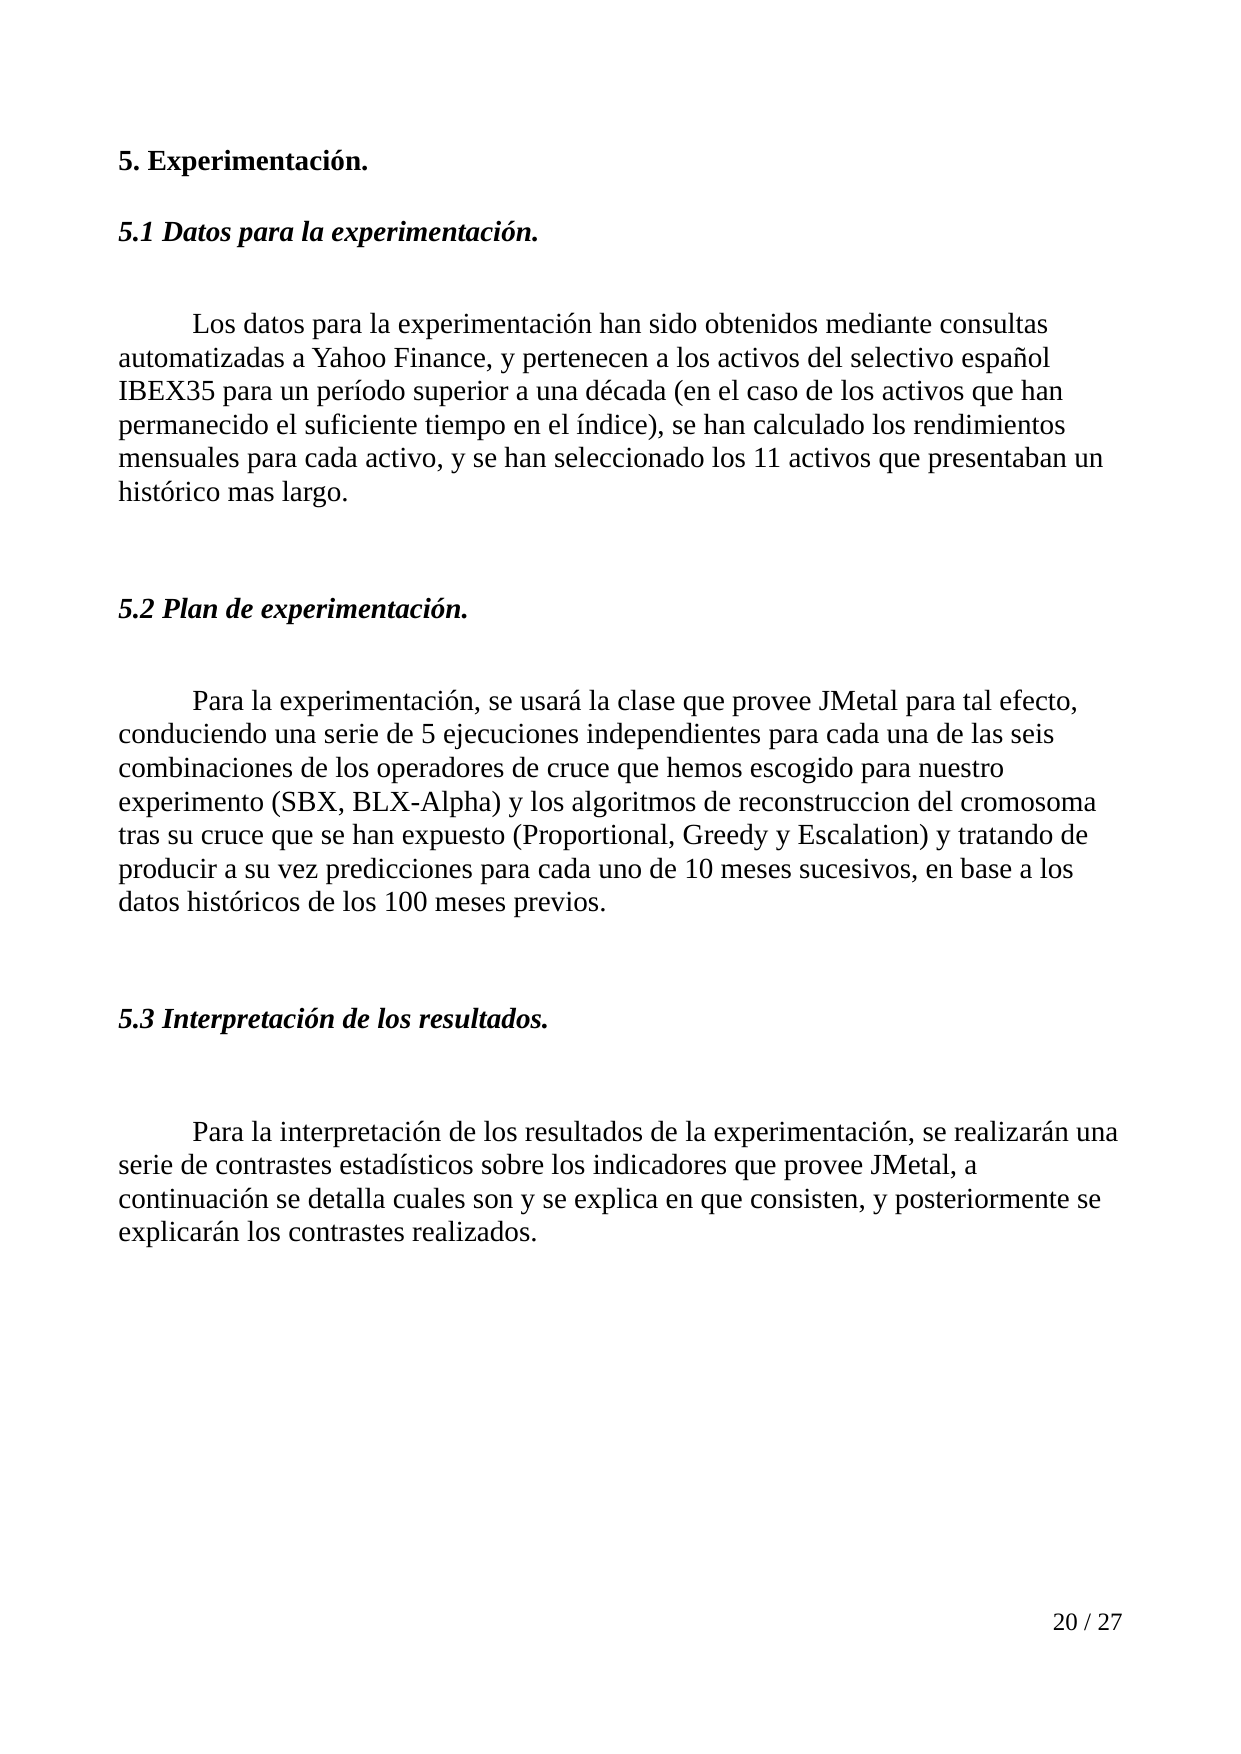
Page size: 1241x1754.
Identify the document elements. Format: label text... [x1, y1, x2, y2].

subtitle 5.3 Interpretación de los resultados. [118, 1001, 1122, 1035]
subtitle 5.2 Plan de experimentación. [118, 591, 1122, 624]
subtitle 5. Experimentación. [118, 143, 1122, 177]
text Para la interpretación de los resultados de la experimentación, se realizarán una serie de contrastes estadísticos sobre los indicadores que provee JMetal, a continuación se detalla cuales son y se explica en que consisten, y posteriormente se explicarán los contrastes realizados. [118, 1114, 1122, 1248]
subtitle 5.1 Datos para la experimentación. [118, 214, 1122, 248]
text Los datos para la experimentación han sido obtenidos mediante consultas automatizadas a Yahoo Finance, y pertenecen a los activos del selectivo español IBEX35 para un período superior a una década (en el caso de los activos que han permanecido el suficiente tiempo en el índice), se han calculado los rendimientos mensuales para cada activo, y se han seleccionado los 11 activos que presentaban un histórico mas largo. [118, 306, 1122, 507]
text Para la experimentación, se usará la clase que provee JMetal para tal efecto, conduciendo una serie de 5 ejecuciones independientes para cada una de las seis combinaciones de los operadores de cruce que hemos escogido para nuestro experimento (SBX, BLX-Alpha) y los algoritmos de reconstruccion del cromosoma tras su cruce que se han expuesto (Proportional, Greedy y Escalation) y tratando de producir a su vez predicciones para cada uno de 10 meses sucesivos, en base a los datos históricos de los 100 meses previos. [118, 683, 1122, 918]
